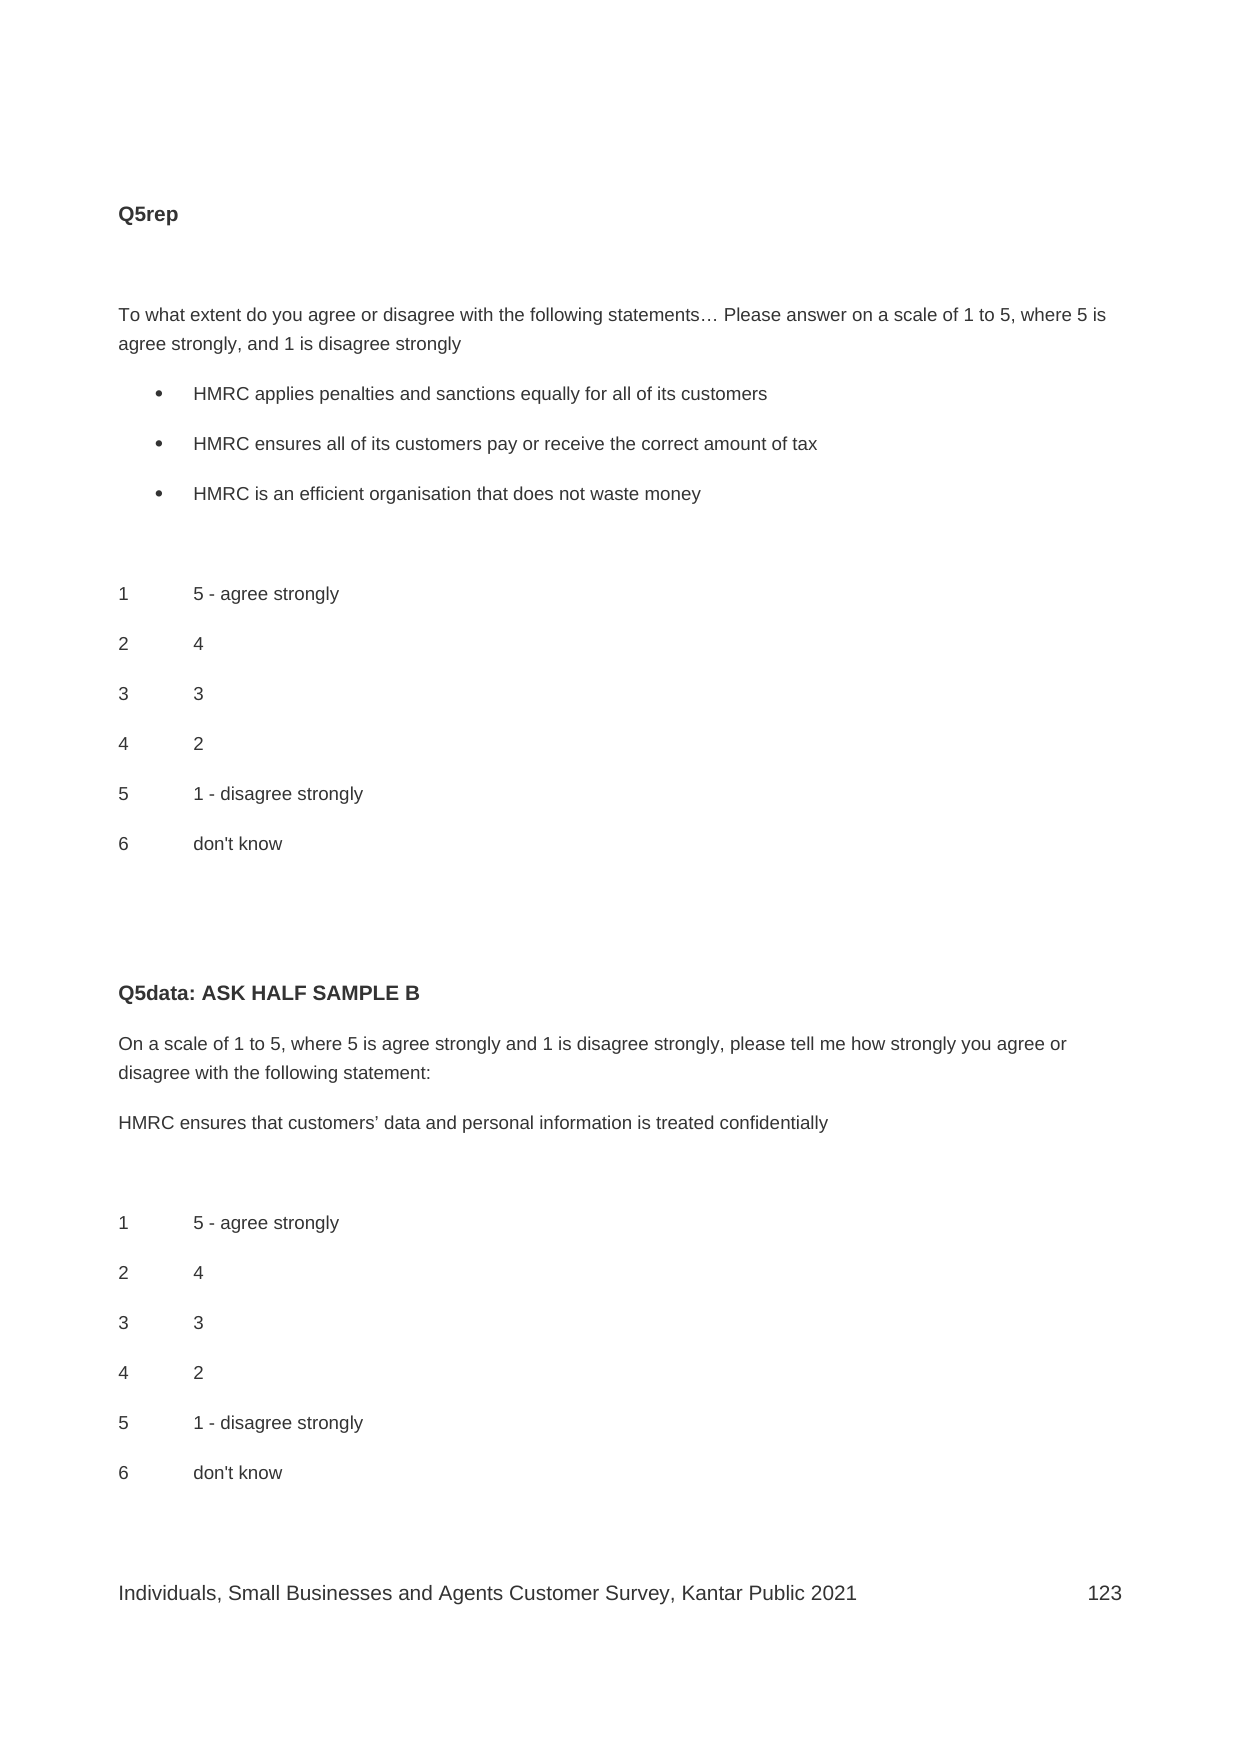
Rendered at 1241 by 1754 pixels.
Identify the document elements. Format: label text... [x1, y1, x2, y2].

text 1 5 - agree strongly [118, 577, 1122, 606]
list HMRC is an efficient organisation that does not waste money [156, 477, 1122, 506]
list HMRC applies penalties and sanctions equally for all of its customers [156, 377, 1122, 406]
text To what extent do you agree or disagree with the following statements… Please answer on a scale of 1 to 5, where 5 is agree strongly, and 1 is disagree strongly [118, 298, 1122, 356]
text 2 4 [118, 1256, 1122, 1285]
text HMRC ensures that customers’ data and personal information is treated confidentially [118, 1106, 1122, 1135]
text 4 2 [118, 1356, 1122, 1385]
text 2 4 [118, 627, 1122, 656]
text On a scale of 1 to 5, where 5 is agree strongly and 1 is disagree strongly, please tell me how strongly you agree or disagree with the following statement: [118, 1027, 1122, 1085]
text 1 5 - agree strongly [118, 1206, 1122, 1235]
text 5 1 - disagree strongly [118, 777, 1122, 806]
text Q5rep [118, 198, 1122, 227]
text 3 3 [118, 677, 1122, 706]
text Q5data: ASK HALF SAMPLE B [118, 977, 1122, 1006]
text 3 3 [118, 1306, 1122, 1335]
text 6 don't know [118, 1456, 1122, 1485]
text 6 don't know [118, 827, 1122, 856]
text 4 2 [118, 727, 1122, 756]
text 5 1 - disagree strongly [118, 1406, 1122, 1435]
list HMRC ensures all of its customers pay or receive the correct amount of tax [156, 427, 1122, 456]
